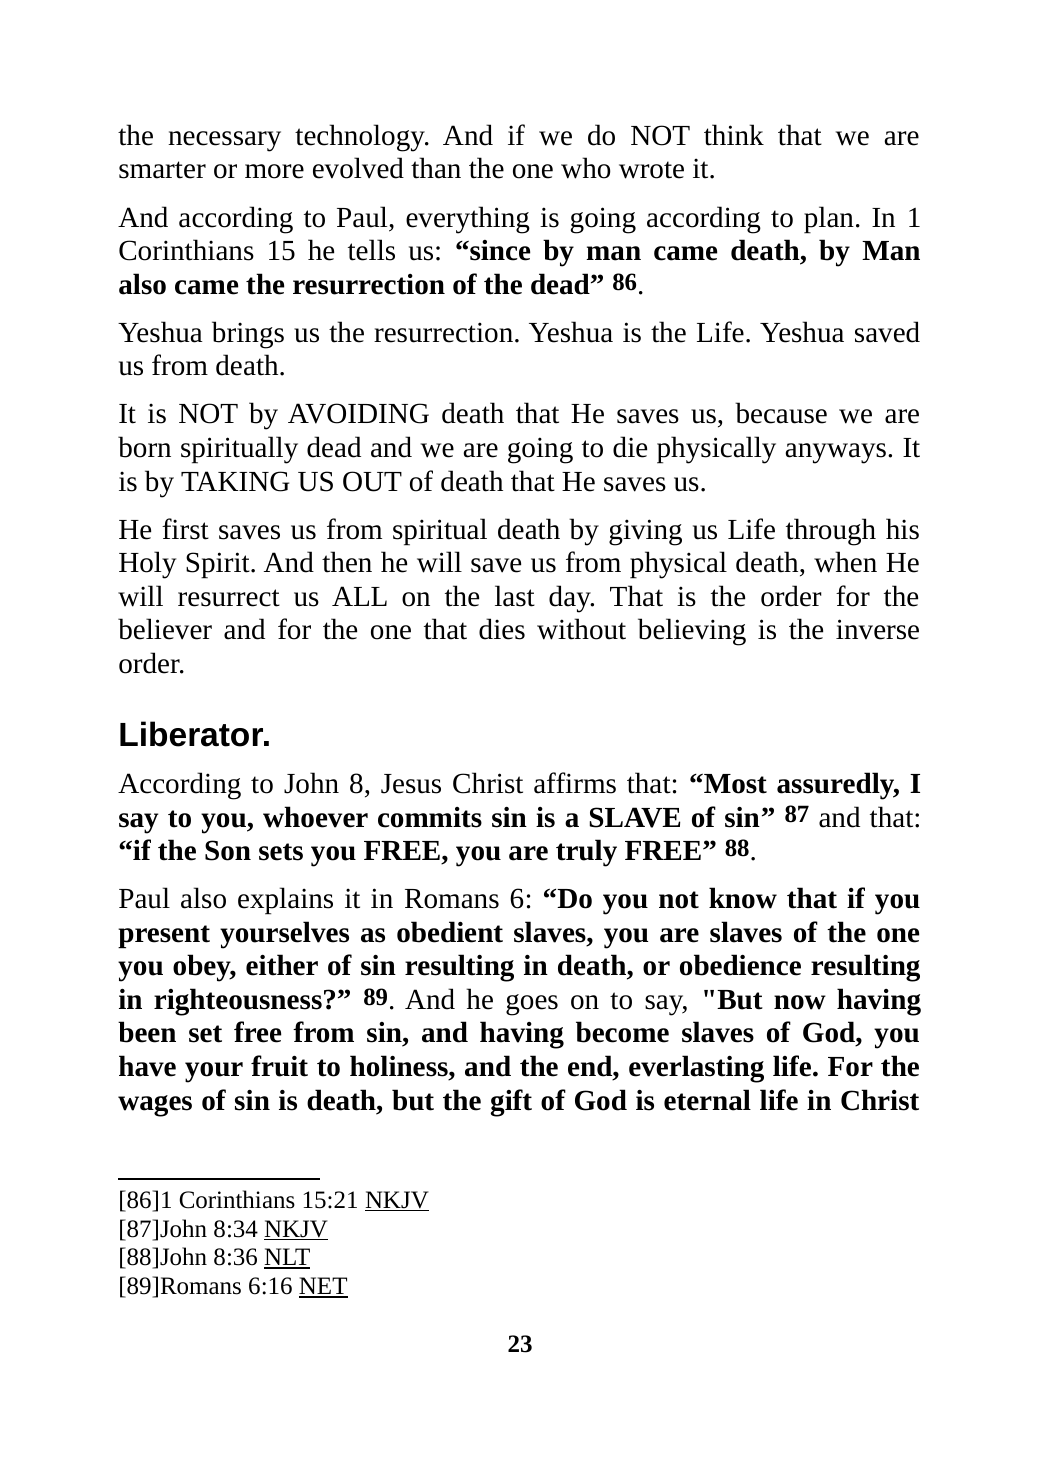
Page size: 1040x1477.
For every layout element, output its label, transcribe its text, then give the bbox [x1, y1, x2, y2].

text It is NOT by AVOIDING death that He saves us, because we are born spiritually dead and we are going to die physically anyways. It is by TAKING US OUT of death that He saves us. [118, 397, 921, 497]
text John 8:36 NLT [118, 1242, 921, 1271]
text John 8:34 NKJV [118, 1214, 921, 1242]
text Yeshua brings us the resurrection. Yeshua is the Life. Yeshua saved us from death. [118, 315, 921, 382]
text He first saves us from spiritual death by giving us Life through his Holy Spirit. And then he will save us from physical death, when He will resurrect us ALL on the last day. That is the order for the believer and for the one that dies without believing is the inverse order. [118, 512, 921, 679]
text According to John 8, Jesus Christ affirms that: “Most assuredly, I say to you, whoever commits sin is a SLAVE of sin” and that: “if the Son sets you FREE, you are truly FREE” . [118, 766, 921, 867]
text And according to Paul, everything is going according to plan. In 1 Corinthians 15 he tells us: “since by man came death, by Man also came the resurrection of the dead” . [118, 200, 921, 300]
text Paul also explains it in Romans 6: “Do you not know that if you present yourselves as obedient slaves, you are slaves of the one you obey, either of sin resulting in death, or obedience resulting in righteousness?” . And he goes on to say, "But now having been set free from sin, and having become slaves of God, you have your fruit to holiness, and the end, everlasting life. For the wages of sin is death, but the gift of God is eternal life in Christ [118, 881, 921, 1116]
subtitle Liberator. [118, 715, 921, 754]
text 1 Corinthians 15:21 NKJV [118, 1185, 921, 1214]
text the necessary technology. And if we do NOT think that we are smarter or more evolved than the one who wrote it. [118, 118, 921, 185]
text Romans 6:16 NET [118, 1271, 921, 1300]
